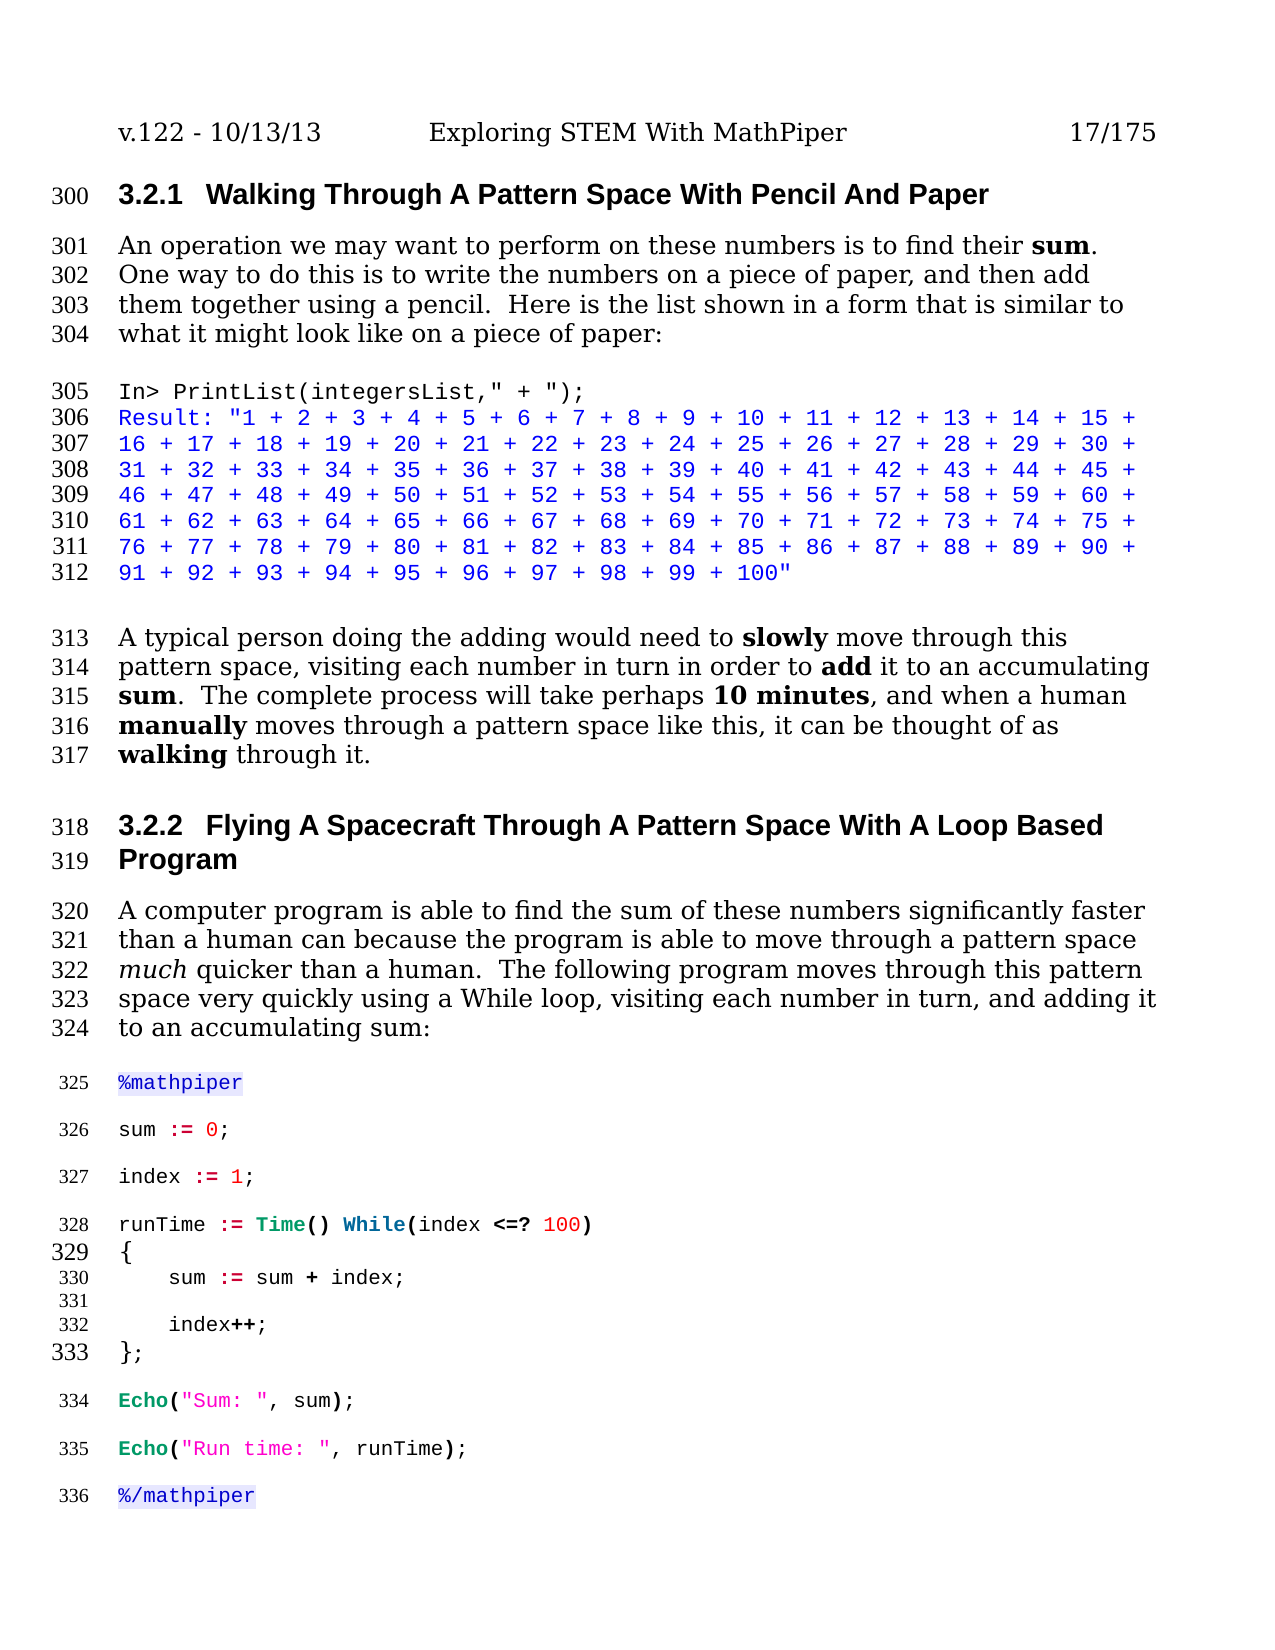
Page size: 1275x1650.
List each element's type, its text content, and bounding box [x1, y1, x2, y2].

text sum := 0; [118, 1119, 1157, 1143]
text %/mathpiper [118, 1485, 1157, 1509]
text Echo("Run time: ", runTime); [118, 1438, 1157, 1461]
text }; [118, 1338, 1157, 1367]
text An operation we may want to perform on these numbers is to find their sum. One way to do this is to write the numbers on a piece of paper, and then add them together using a pencil. Here is the list shown in a form that is similar to what it might look like on a piece of paper: [118, 231, 1157, 348]
text A typical person doing the adding would need to slowly move through this pattern space, visiting each number in turn in order to add it to an accumulating sum. The complete process will take perhaps 10 minutes, and when a human manually moves through a pattern space like this, it can be thought of as walking through it. [118, 622, 1157, 769]
text Result: "1 + 2 + 3 + 4 + 5 + 6 + 7 + 8 + 9 + 10 + 11 + 12 + 13 + 14 + 15 + 16 + 17 + 18 + 19 + 20 + 21 + 22 + 23 + 24 + 25 + 26 + 27 + 28 + 29 + 30 + 31 + 32 + 33 + 34 + 35 + 36 + 37 + 38 + 39 + 40 + 41 + 42 + 43 + 44 + 45 + 46 + 47 + 48 + 49 + 50 + 51 + 52 + 53 + 54 + 55 + 56 + 57 + 58 + 59 + 60 + 61 + 62 + 63 + 64 + 65 + 66 + 67 + 68 + 69 + 70 + 71 + 72 + 73 + 74 + 75 + 76 + 77 + 78 + 79 + 80 + 81 + 82 + 83 + 84 + 85 + 86 + 87 + 88 + 89 + 90 + 91 + 92 + 93 + 94 + 95 + 96 + 97 + 98 + 99 + 100" [118, 406, 1157, 588]
text { [118, 1237, 1157, 1267]
subtitle Walking Through A Pattern Space With Pencil And Paper [118, 177, 1157, 210]
text In> PrintList(integersList," + "); [118, 380, 1157, 406]
text %mathpiper [118, 1072, 1157, 1096]
subtitle Flying A Spacecraft Through A Pattern Space With A Loop Based Program [118, 808, 1157, 876]
text runTime := Time() While(index <=? 100) [118, 1214, 1157, 1237]
text sum := sum + index; [118, 1267, 1157, 1290]
text A computer program is able to find the sum of these numbers significantly faster than a human can because the program is able to move through a pattern space much quicker than a human. The following program moves through this pattern space very quickly using a While loop, visiting each number in turn, and adding it to an accumulating sum: [118, 896, 1157, 1042]
text Echo("Sum: ", sum); [118, 1390, 1157, 1414]
text index++; [118, 1314, 1157, 1338]
text index := 1; [118, 1167, 1157, 1190]
